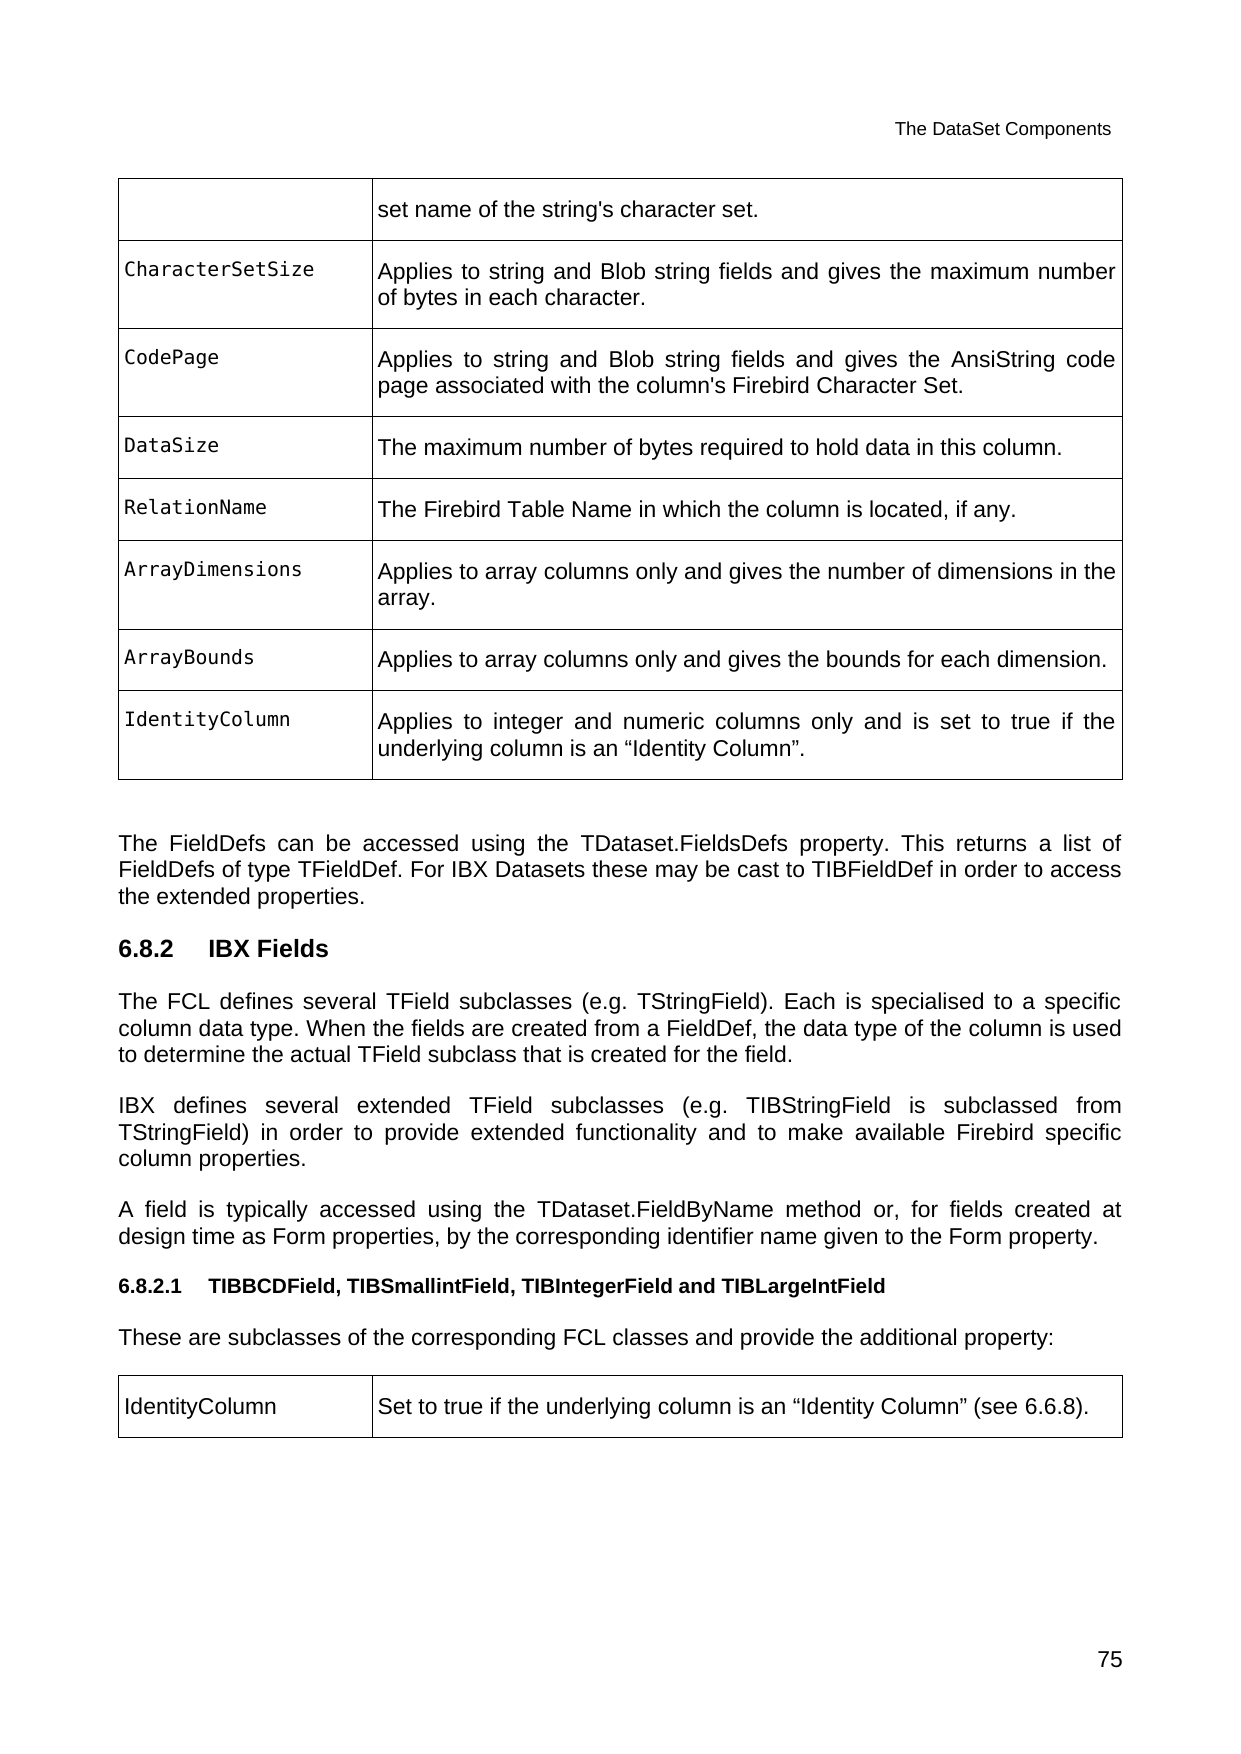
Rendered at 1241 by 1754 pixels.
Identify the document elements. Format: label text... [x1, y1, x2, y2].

text The FCL defines several TField subclasses (e.g. TStringField). Each is specialised to a specific column data type. When the fields are created from a FieldDef, the data type of the column is used to determine the actual TField subclass that is created for the field. [118, 988, 1122, 1067]
table_cell RelationName [119, 479, 372, 540]
table_cell Applies to integer and numeric columns only and is set to true if the underlying column is an “Identity Column”. [373, 691, 1122, 778]
table_header IdentityColumn [119, 1376, 372, 1437]
table_cell DataSize [119, 417, 372, 478]
table_header [119, 179, 372, 240]
table_cell Applies to array columns only and gives the number of dimensions in the array. [373, 541, 1122, 628]
table_cell IdentityColumn [119, 691, 372, 778]
subtitle TIBBCDField, TIBSmallintField, TIBIntegerField and TIBLargeIntField [118, 1274, 1122, 1298]
subtitle IBX Fields [118, 934, 1122, 963]
table_cell ArrayDimensions [119, 541, 372, 628]
text IBX defines several extended TField subclasses (e.g. TIBStringField is subclassed from TStringField) in order to provide extended functionality and to make available Firebird specific column properties. [118, 1092, 1122, 1171]
table_header Set to true if the underlying column is an “Identity Column” (see 6.6.8). [373, 1376, 1122, 1437]
text A field is typically accessed using the TDataset.FieldByName method or, for fields created at design time as Form properties, by the corresponding identifier name given to the Form property. [118, 1196, 1122, 1249]
table_cell Applies to array columns only and gives the bounds for each dimension. [373, 630, 1122, 690]
table_cell Applies to string and Blob string fields and gives the maximum number of bytes in each character. [373, 241, 1122, 328]
text The FieldDefs can be accessed using the TDataset.FieldsDefs property. This returns a list of FieldDefs of type TFieldDef. For IBX Datasets these may be cast to TIBFieldDef in order to access the extended properties. [118, 830, 1122, 909]
table_header set name of the string's character set. [373, 179, 1122, 240]
table_cell Applies to string and Blob string fields and gives the AnsiString code page associated with the column's Firebird Character Set. [373, 329, 1122, 416]
text These are subclasses of the corresponding FCL classes and provide the additional property: [118, 1324, 1122, 1350]
table_cell ArrayBounds [119, 630, 372, 690]
table_cell The maximum number of bytes required to hold data in this column. [373, 417, 1122, 478]
table_cell The Firebird Table Name in which the column is located, if any. [373, 479, 1122, 540]
table_cell CharacterSetSize [119, 241, 372, 328]
table_cell CodePage [119, 329, 372, 416]
